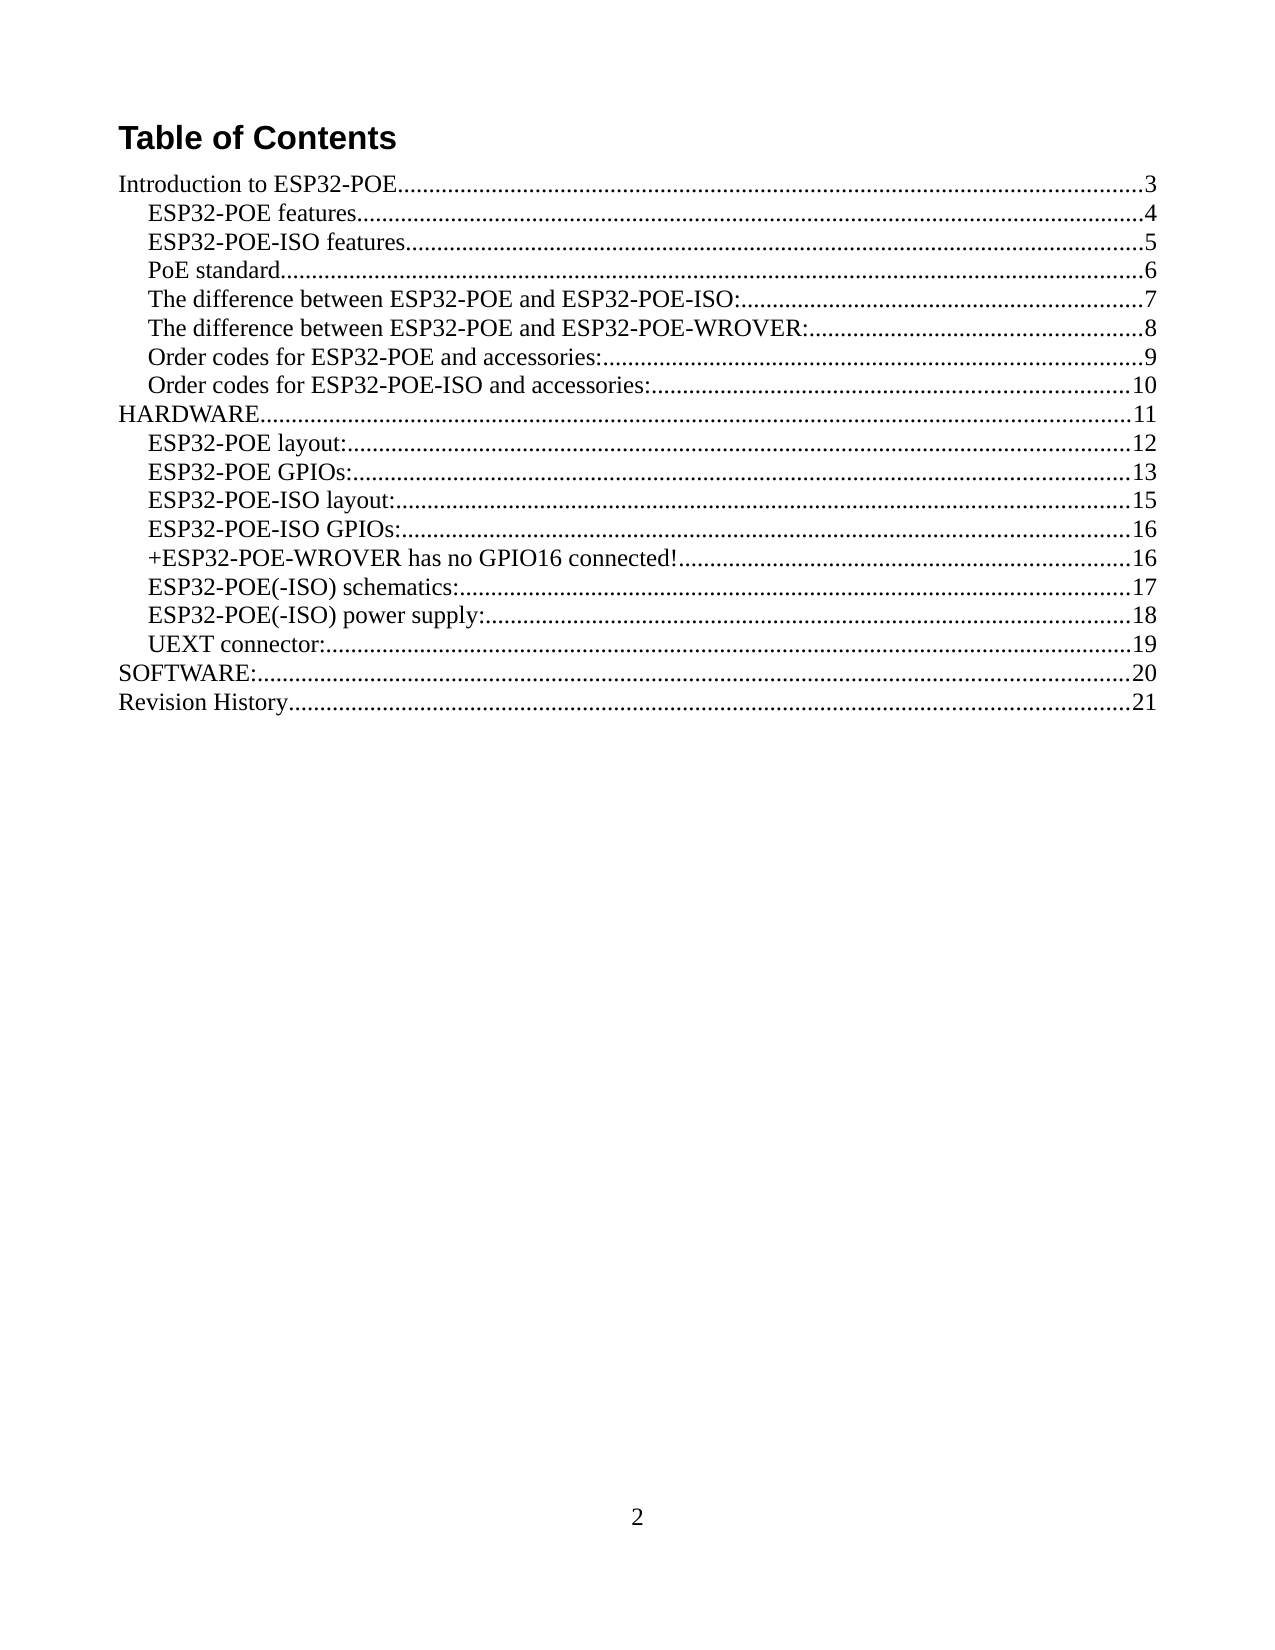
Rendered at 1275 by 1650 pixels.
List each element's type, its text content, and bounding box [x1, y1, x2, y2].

text PoE standard 6 [148, 255, 1157, 284]
text ESP32-POE-ISO GPIOs: 16 [148, 514, 1157, 543]
text ESP32-POE GPIOs: 13 [148, 457, 1157, 485]
text Introduction to ESP32-POE 3 [118, 169, 1157, 198]
text ESP32-POE layout: 12 [148, 428, 1157, 457]
text Order codes for ESP32-POE and accessories: 9 [148, 342, 1157, 370]
text Revision History 21 [118, 687, 1157, 715]
text ESP32-POE(-ISO) power supply: 18 [148, 600, 1157, 629]
text ESP32-POE-ISO layout: 15 [148, 485, 1157, 514]
text +ESP32-POE-WROVER has no GPIO16 connected! 16 [148, 543, 1157, 572]
text SOFTWARE: 20 [118, 658, 1157, 687]
text Order codes for ESP32-POE-ISO and accessories: 10 [148, 370, 1157, 399]
text The difference between ESP32-POE and ESP32-POE-WROVER: 8 [148, 313, 1157, 342]
text The difference between ESP32-POE and ESP32-POE-ISO: 7 [148, 284, 1157, 313]
text HARDWARE 11 [118, 399, 1157, 428]
text ESP32-POE(-ISO) schematics: 17 [148, 572, 1157, 600]
text UEXT connector: 19 [148, 629, 1157, 658]
text ESP32-POE features 4 [148, 198, 1157, 227]
subtitle Table of Contents [118, 118, 1157, 157]
text ESP32-POE-ISO features 5 [148, 227, 1157, 255]
